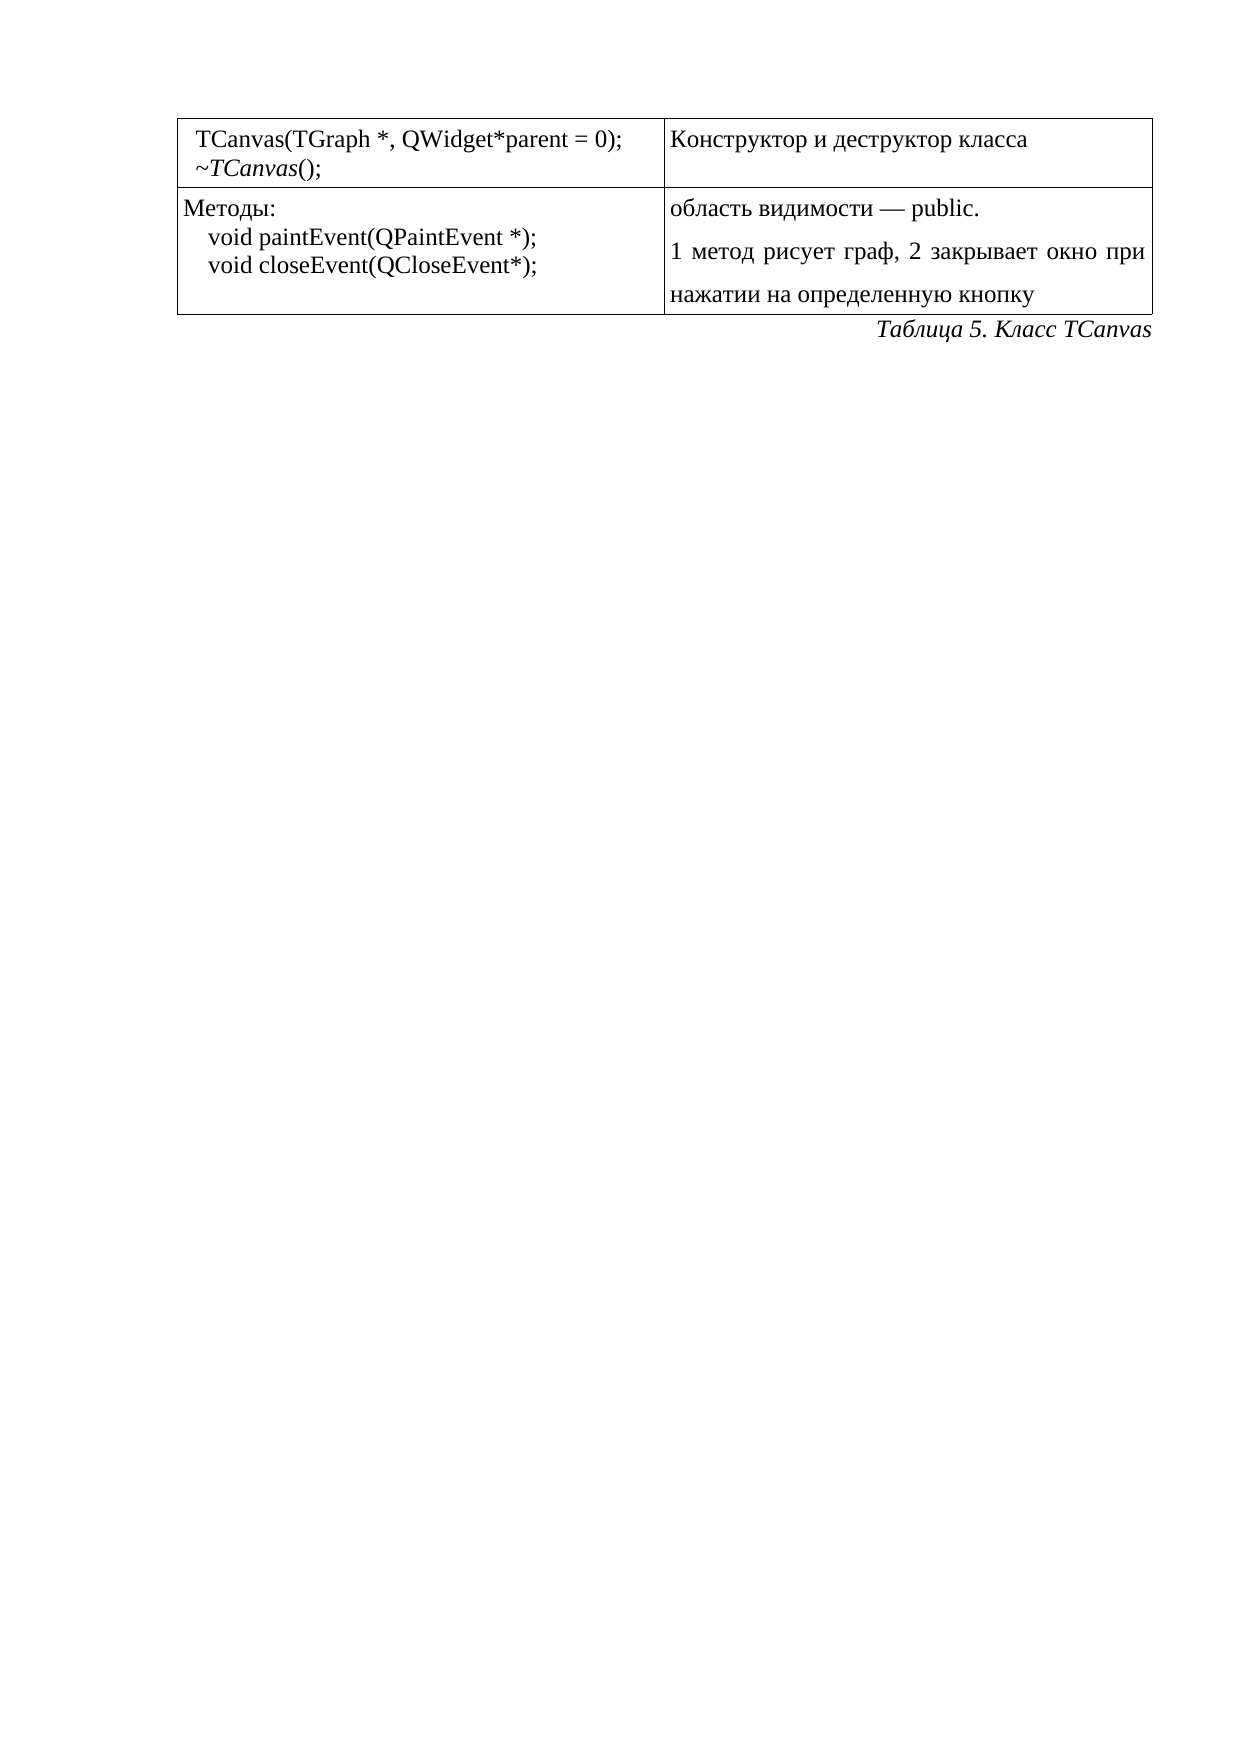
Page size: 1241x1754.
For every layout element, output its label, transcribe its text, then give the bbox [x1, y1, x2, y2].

table_cell TCanvas(TGraph *, QWidget*parent = 0); ~TCanvas(); [178, 119, 664, 187]
table_cell Конструктор и деструктор класса [665, 119, 1152, 187]
text Таблица 5. Класс TCanvas [177, 315, 1152, 343]
table_cell область видимости — public. 1 метод рисует граф, 2 закрывает окно при нажатии на определенную кнопку [665, 188, 1152, 314]
table_cell Методы: void paintEvent(QPaintEvent *); void closeEvent(QCloseEvent*); [178, 188, 664, 314]
